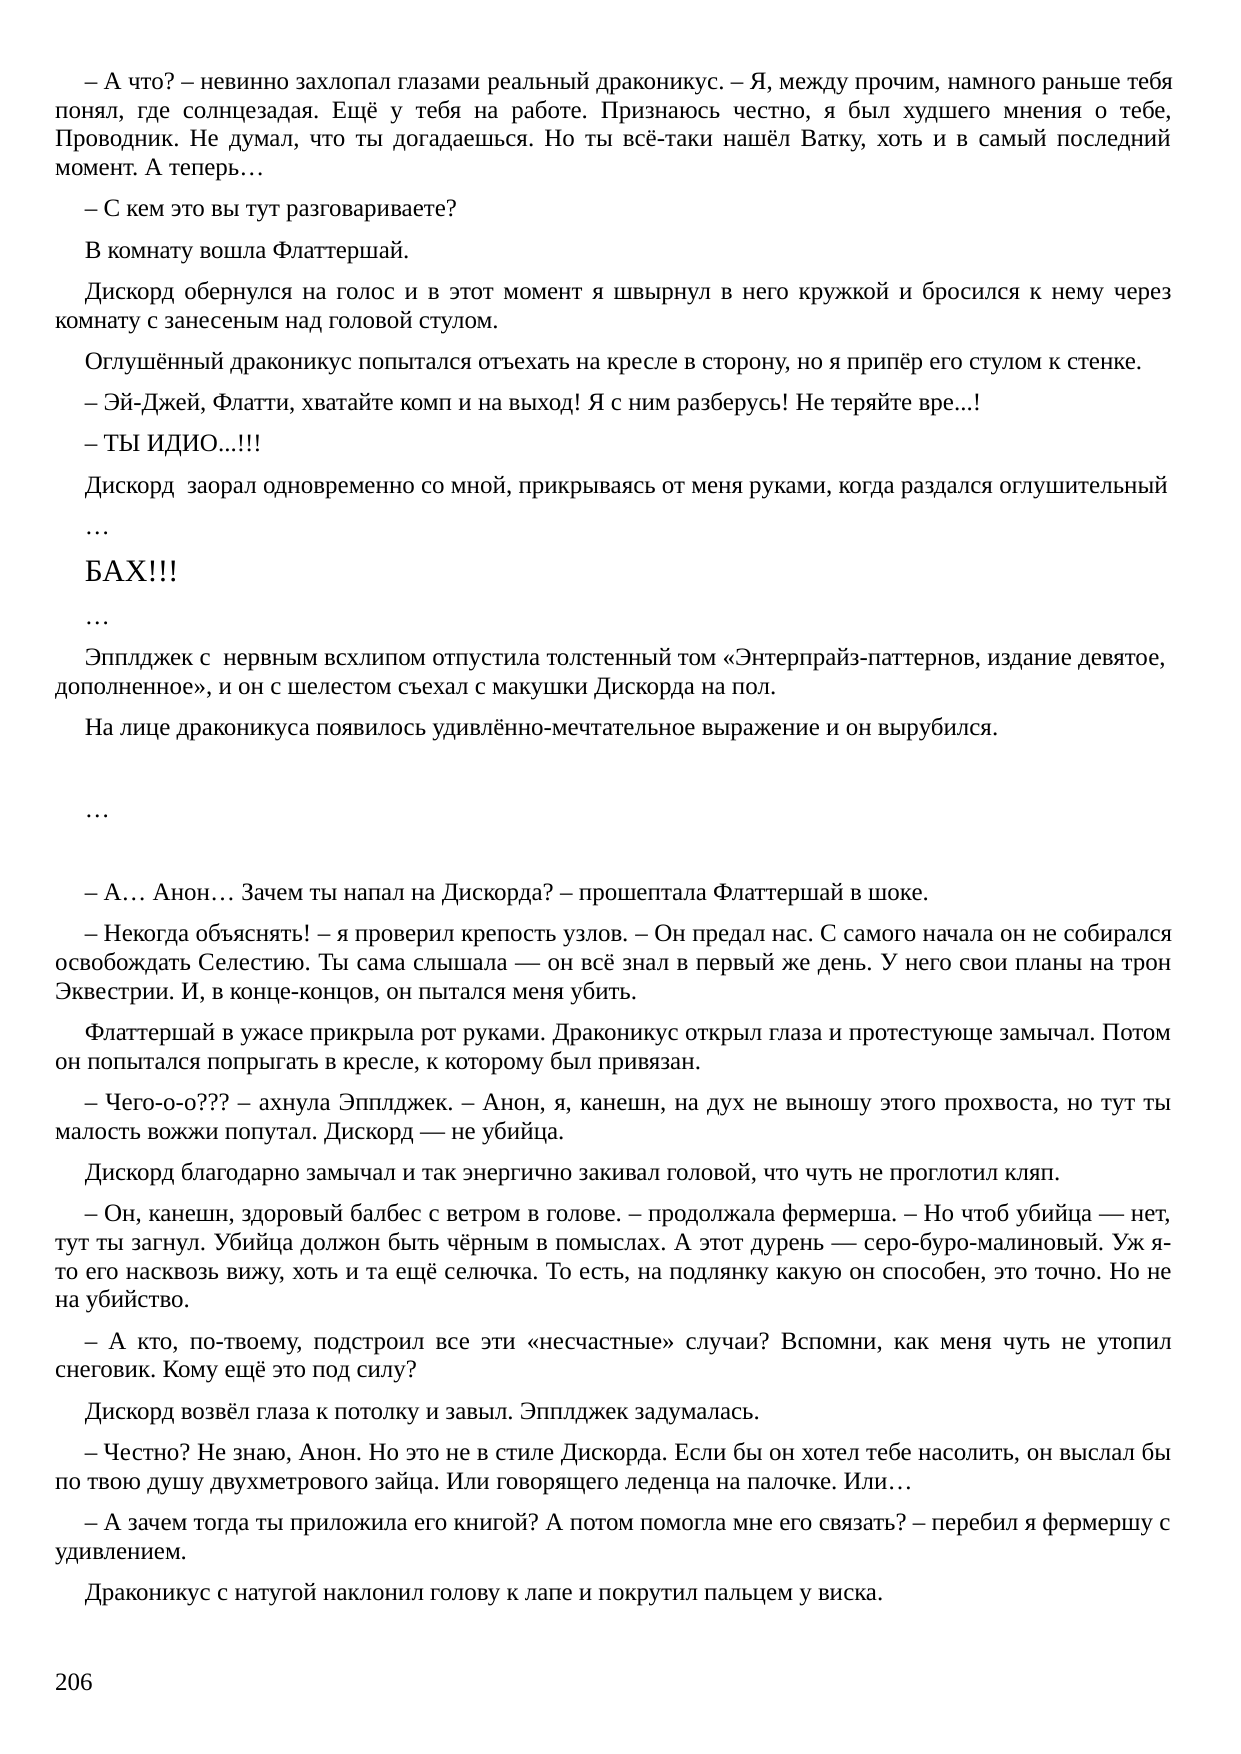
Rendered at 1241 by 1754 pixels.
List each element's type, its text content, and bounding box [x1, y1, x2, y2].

text Драконикус с натугой наклонил голову к лапе и покрутил пальцем у виска. [55, 1577, 1173, 1606]
text – ТЫ ИДИО...!!! [55, 428, 1173, 457]
text Дискорд заорал одновременно со мной, прикрываясь от меня руками, когда раздался оглушительный [55, 470, 1173, 498]
text – Некогда объяснять! – я проверил крепость узлов. – Он предал нас. С самого начала он не собирался освобождать Селестию. Ты сама слышала — он всё знал в первый же день. У него свои планы на трон Эквестрии. И, в конце-концов, он пытался меня убить. [55, 918, 1173, 1004]
text На лице драконикуса появилось удивлённо-мечтательное выражение и он вырубился. [55, 712, 1173, 741]
text – Эй-Джей, Флатти, хватайте комп и на выход! Я с ним разберусь! Не теряйте вре...! [55, 387, 1173, 416]
text – А что? – невинно захлопал глазами реальный драконикус. – Я, между прочим, намного раньше тебя понял, где солнцезадая. Ещё у тебя на работе. Признаюсь честно, я был худшего мнения о тебе, Проводник. Не думал, что ты догадаешься. Но ты всё-таки нашёл Ватку, хоть и в самый последний момент. А теперь… [55, 66, 1173, 181]
text … [55, 601, 1173, 629]
text Дискорд возвёл глаза к потолку и завыл. Эпплджек задумалась. [55, 1396, 1173, 1424]
text Флаттершай в ужасе прикрыла рот руками. Драконикус открыл глаза и протестующе замычал. Потом он попытался попрыгать в кресле, к которому был привязан. [55, 1017, 1173, 1074]
text – Он, канешн, здоровый балбес с ветром в голове. – продолжала фермерша. – Но чтоб убийца — нет, тут ты загнул. Убийца должон быть чёрным в помыслах. А этот дурень — серо-буро-малиновый. Уж я-то его насквозь вижу, хоть и та ещё селючка. То есть, на подлянку какую он способен, это точно. Но не на убийство. [55, 1198, 1173, 1313]
text … [55, 511, 1173, 540]
text Дискорд благодарно замычал и так энергично закивал головой, что чуть не проглотил кляп. [55, 1157, 1173, 1186]
text – А зачем тогда ты приложила его книгой? А потом помогла мне его связать? – перебил я фермершу с удивлением. [55, 1507, 1173, 1564]
text Эпплджек с нервным всхлипом отпустила толстенный том «Энтерпрайз-паттернов, издание девятое, дополненное», и он с шелестом съехал с макушки Дискорда на пол. [55, 642, 1173, 699]
text – С кем это вы тут разговариваете? [55, 193, 1173, 222]
text – А кто, по-твоему, подстроил все эти «несчастные» случаи? Вспомни, как меня чуть не утопил снеговик. Кому ещё это под силу? [55, 1326, 1173, 1383]
text Дискорд обернулся на голос и в этот момент я швырнул в него кружкой и бросился к нему через комнату с занесеным над головой стулом. [55, 276, 1173, 333]
text – А… Анон… Зачем ты напал на Дискорда? – прошептала Флаттершай в шоке. [55, 877, 1173, 906]
text В комнату вошла Флаттершай. [55, 235, 1173, 263]
text … [55, 794, 1173, 823]
text – Честно? Не знаю, Анон. Но это не в стиле Дискорда. Если бы он хотел тебе насолить, он выслал бы по твою душу двухметрового зайца. Или говорящего леденца на палочке. Или… [55, 1437, 1173, 1494]
text – Чего-о-о??? – ахнула Эпплджек. – Анон, я, канешн, на дух не выношу этого прохвоста, но тут ты малость вожжи попутал. Дискорд — не убийца. [55, 1087, 1173, 1144]
text БАХ!!! [55, 552, 1173, 588]
text Оглушённый драконикус попытался отъехать на кресле в сторону, но я припёр его стулом к стенке. [55, 346, 1173, 375]
